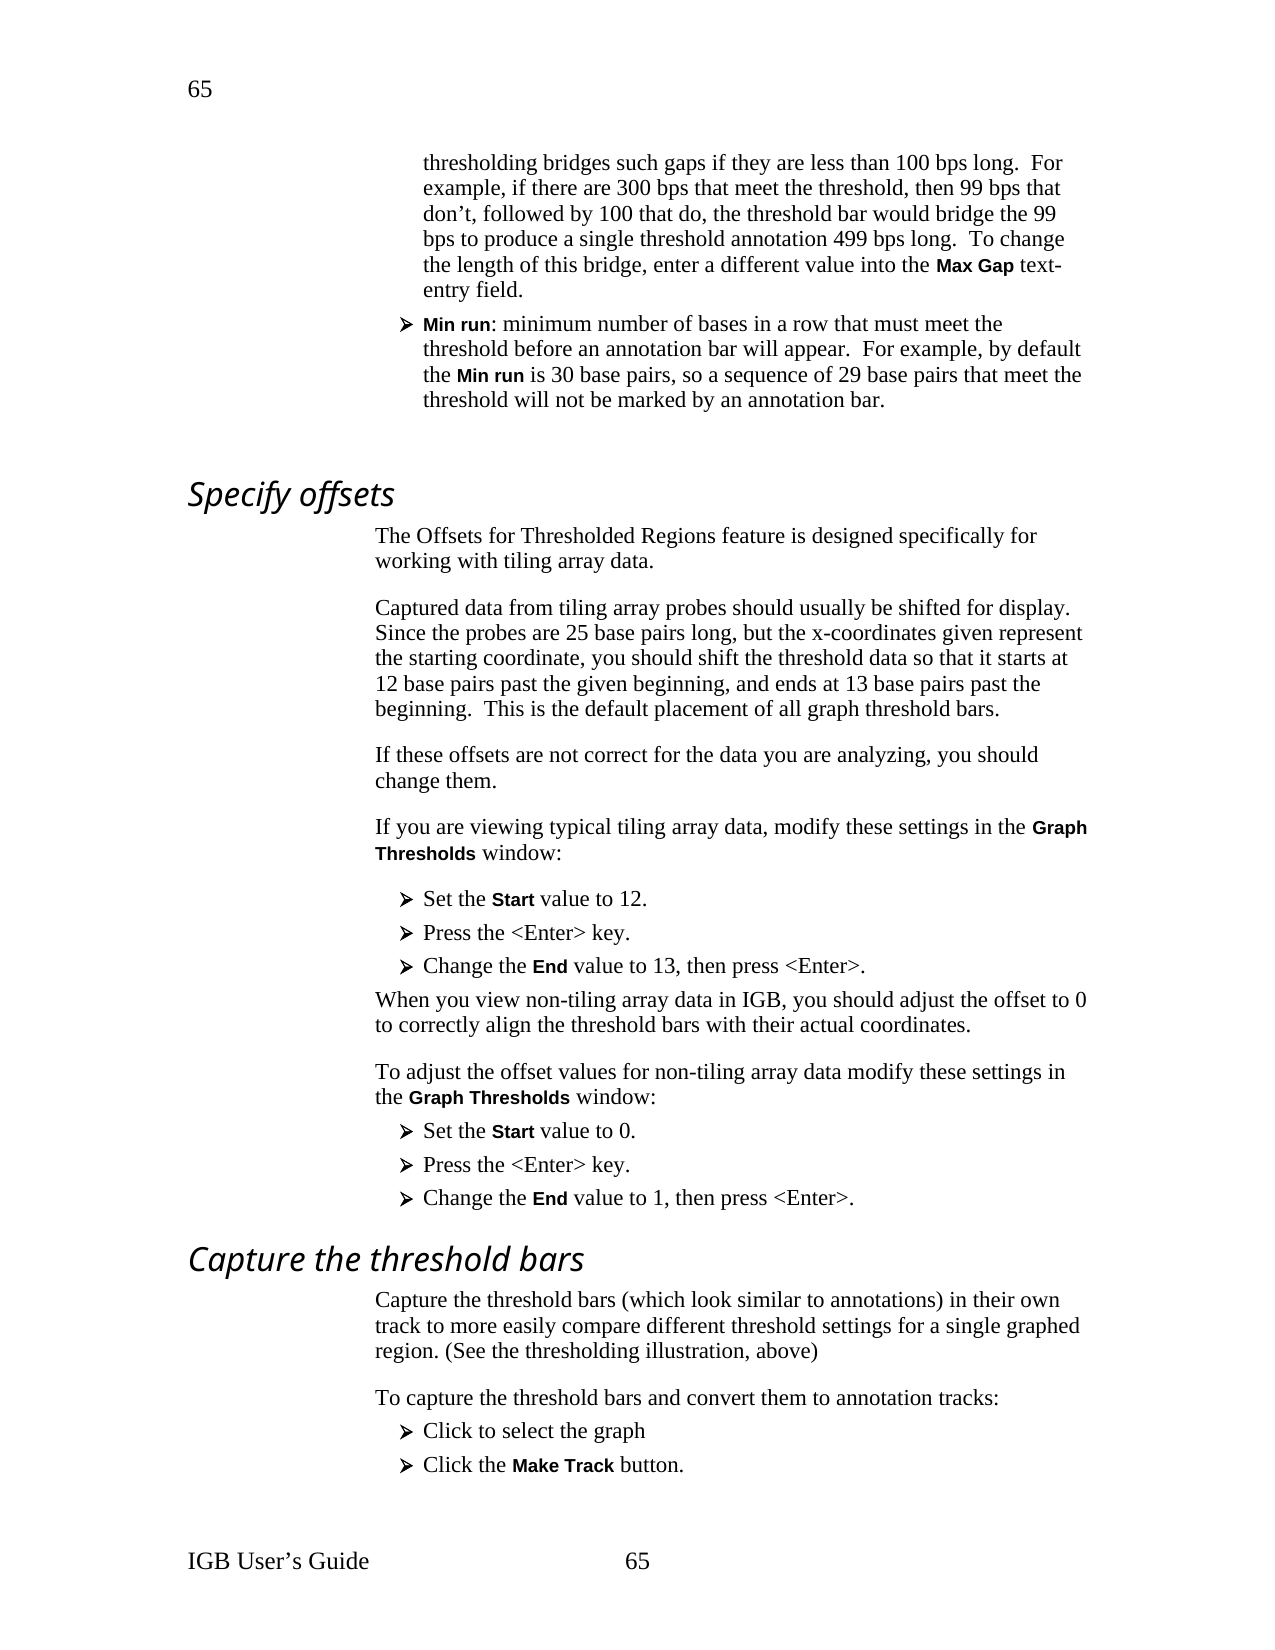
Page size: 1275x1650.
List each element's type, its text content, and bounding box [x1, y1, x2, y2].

text Captured data from tiling array probes should usually be shifted for display. Since the probes are 25 base pairs long, but the x-coordinates given represent the starting coordinate, you should shift the threshold data so that it starts at 12 base pairs past the given beginning, and ends at 13 base pairs past the beginning. This is the default placement of all graph threshold bars. [375, 594, 1087, 722]
list Set the Start value to 0. [399, 1118, 1087, 1143]
list Change the End value to 13, then press <Enter>. [399, 953, 1087, 979]
list Min run: minimum number of bases in a row that must meet the threshold before an annotation bar will appear. For example, by default the Min run is 30 base pairs, so a sequence of 29 base pairs that meet the threshold will not be marked by an annotation bar. [399, 311, 1087, 412]
text The Offsets for Thresholded Regions feature is designed specifically for working with tiling array data. [375, 523, 1087, 574]
list Click to select the graph [399, 1418, 1087, 1444]
list Press the <Enter> key. [399, 919, 1087, 945]
subtitle Specify offsets [187, 471, 1087, 517]
list Change the End value to 1, then press <Enter>. [399, 1185, 1087, 1211]
text To capture the threshold bars and convert them to annotation tracks: [375, 1384, 1087, 1410]
text If you are viewing typical tiling array data, modify these settings in the Graph Thresholds window: [375, 814, 1087, 865]
list Click the Make Track button. [399, 1452, 1087, 1477]
text To adjust the offset values for non-tiling array data modify these settings in the Graph Thresholds window: [375, 1059, 1087, 1109]
subtitle Capture the threshold bars [187, 1236, 1087, 1281]
list Press the <Enter> key. [399, 1152, 1087, 1177]
list thresholding bridges such gaps if they are less than 100 bps long. For example, if there are 300 bps that meet the threshold, then 99 bps that don’t, followed by 100 that do, the threshold bar would bridge the 99 bps to produce a single threshold annotation 499 bps long. To change the length of this bridge, enter a different value into the Max Gap text-entry field. [399, 150, 1087, 302]
list Set the Start value to 12. [399, 886, 1087, 911]
text If these offsets are not correct for the data you are analyzing, you should change them. [375, 742, 1087, 793]
text When you view non-tiling array data in IGB, you should adjust the offset to 0 to correctly align the threshold bars with their actual coordinates. [375, 987, 1087, 1038]
text Capture the threshold bars (which look similar to annotations) in their own track to more easily compare different threshold settings for a single graphed region. (See the thresholding illustration, above) [375, 1287, 1087, 1364]
